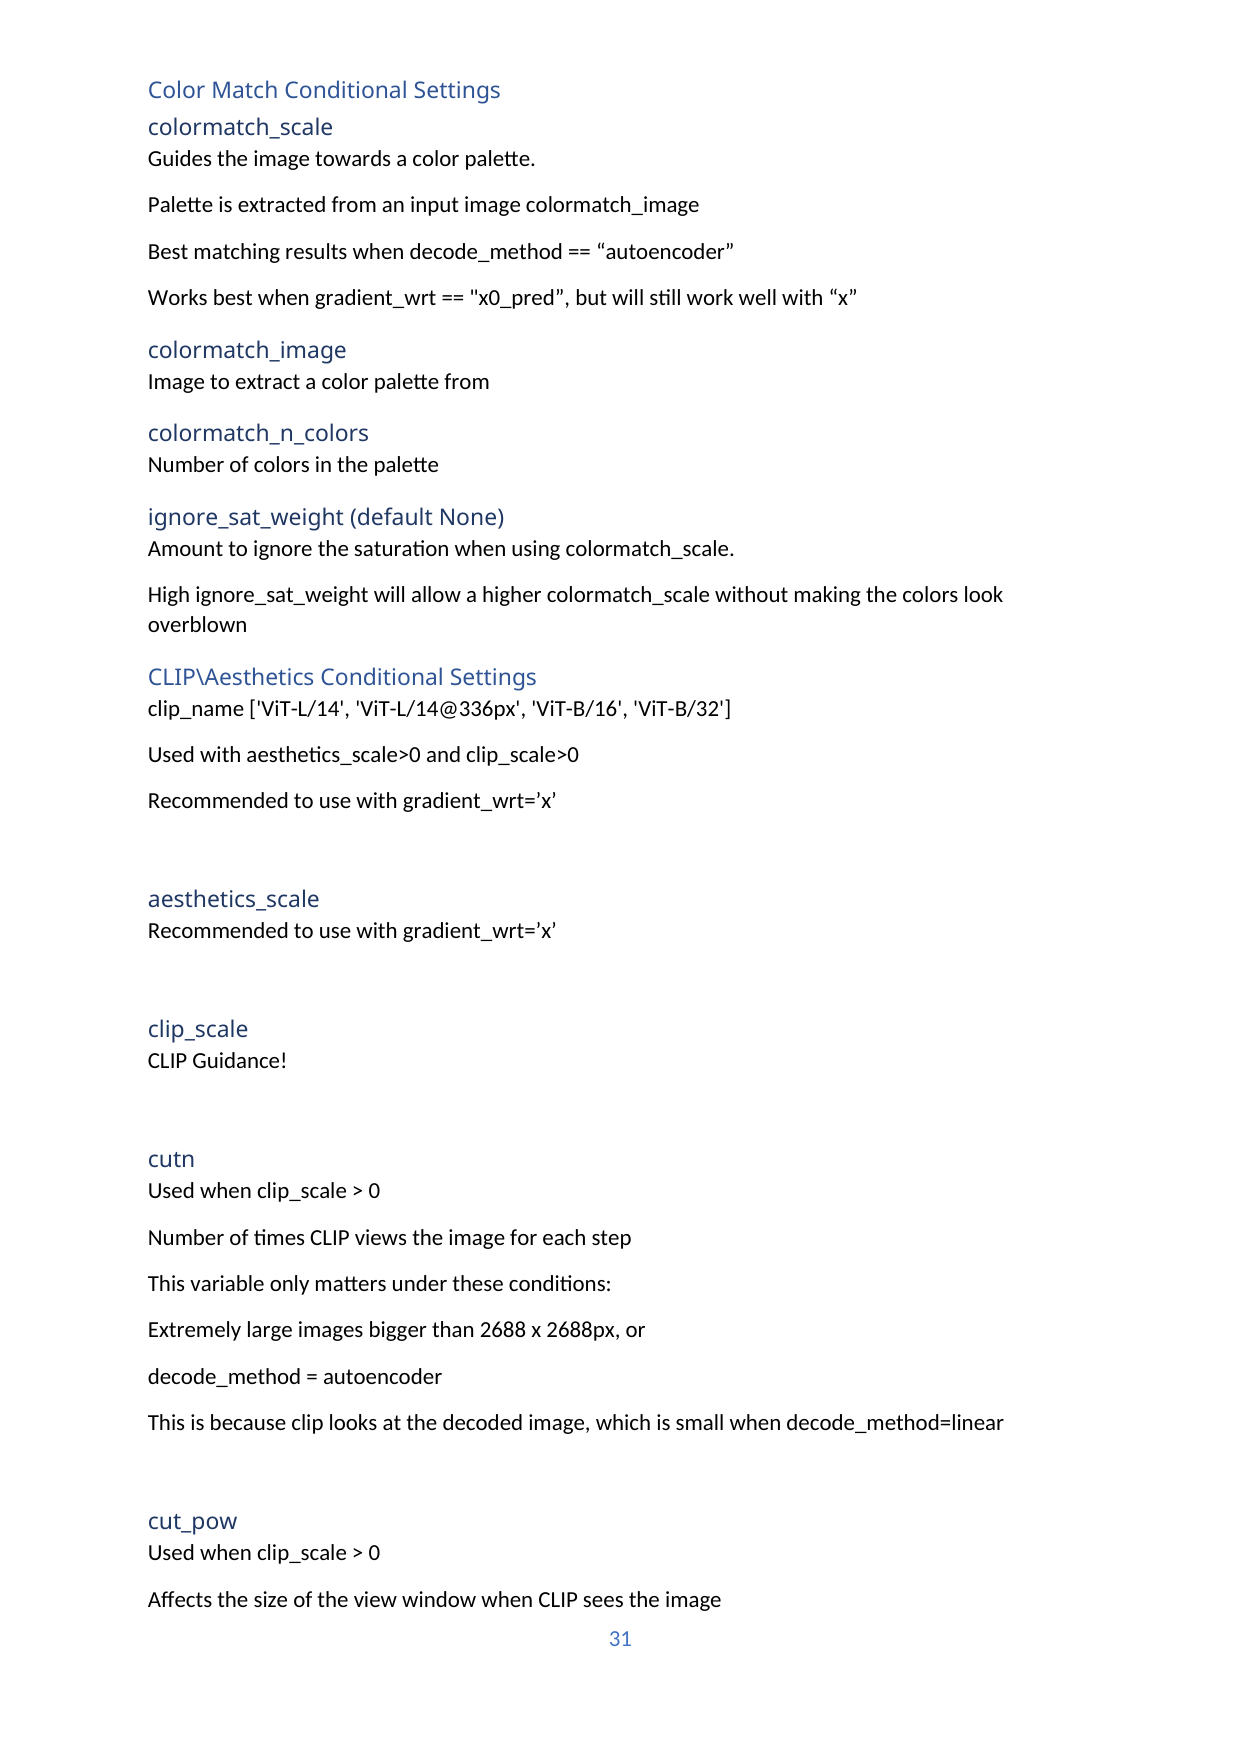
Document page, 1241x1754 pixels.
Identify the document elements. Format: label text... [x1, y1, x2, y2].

text clip_name ['ViT-L/14', 'ViT-L/14@336px', 'ViT-B/16', 'ViT-B/32'] [148, 694, 1093, 722]
text decode_method = autoencoder [148, 1362, 1093, 1390]
subtitle ignore_sat_weight (default None) [148, 501, 1093, 532]
text This is because clip looks at the decoded image, which is small when decode_method=linear [148, 1408, 1093, 1436]
subtitle aesthetics_scale [148, 883, 1093, 915]
text Guides the image towards a color palette. [148, 144, 1093, 172]
subtitle Color Match Conditional Settings [148, 74, 1093, 105]
subtitle CLIP\Aesthetics Conditional Settings [148, 661, 1093, 692]
text Image to extract a color palette from [148, 367, 1093, 395]
subtitle colormatch_scale [148, 111, 1093, 142]
text Works best when gradient_wrt == "x0_pred”, but will still work well with “x” [148, 283, 1093, 311]
subtitle colormatch_image [148, 334, 1093, 365]
text Used when clip_scale > 0 [148, 1177, 1093, 1204]
text This variable only matters under these conditions: [148, 1269, 1093, 1297]
text High ignore_sat_weight will allow a higher colormatch_scale without making the colors look overblown [148, 581, 1093, 638]
text Number of colors in the palette [148, 451, 1093, 478]
subtitle colormatch_n_colors [148, 417, 1093, 449]
text Affects the size of the view window when CLIP sees the image [148, 1585, 1093, 1613]
subtitle cutn [148, 1143, 1093, 1175]
text Used when clip_scale > 0 [148, 1538, 1093, 1566]
text Recommended to use with gradient_wrt=’x’ [148, 917, 1093, 944]
text Recommended to use with gradient_wrt=’x’ [148, 787, 1093, 814]
text Extremely large images bigger than 2688 x 2688px, or [148, 1316, 1093, 1344]
text Number of times CLIP views the image for each step [148, 1223, 1093, 1251]
text Palette is extracted from an input image colormatch_image [148, 191, 1093, 218]
text Amount to ignore the saturation when using colormatch_scale. [148, 534, 1093, 562]
text Best matching results when decode_method == “autoencoder” [148, 237, 1093, 265]
subtitle cut_pow [148, 1505, 1093, 1536]
text CLIP Guidance! [148, 1047, 1093, 1074]
text Used with aesthetics_scale>0 and clip_scale>0 [148, 740, 1093, 768]
subtitle clip_scale [148, 1013, 1093, 1045]
